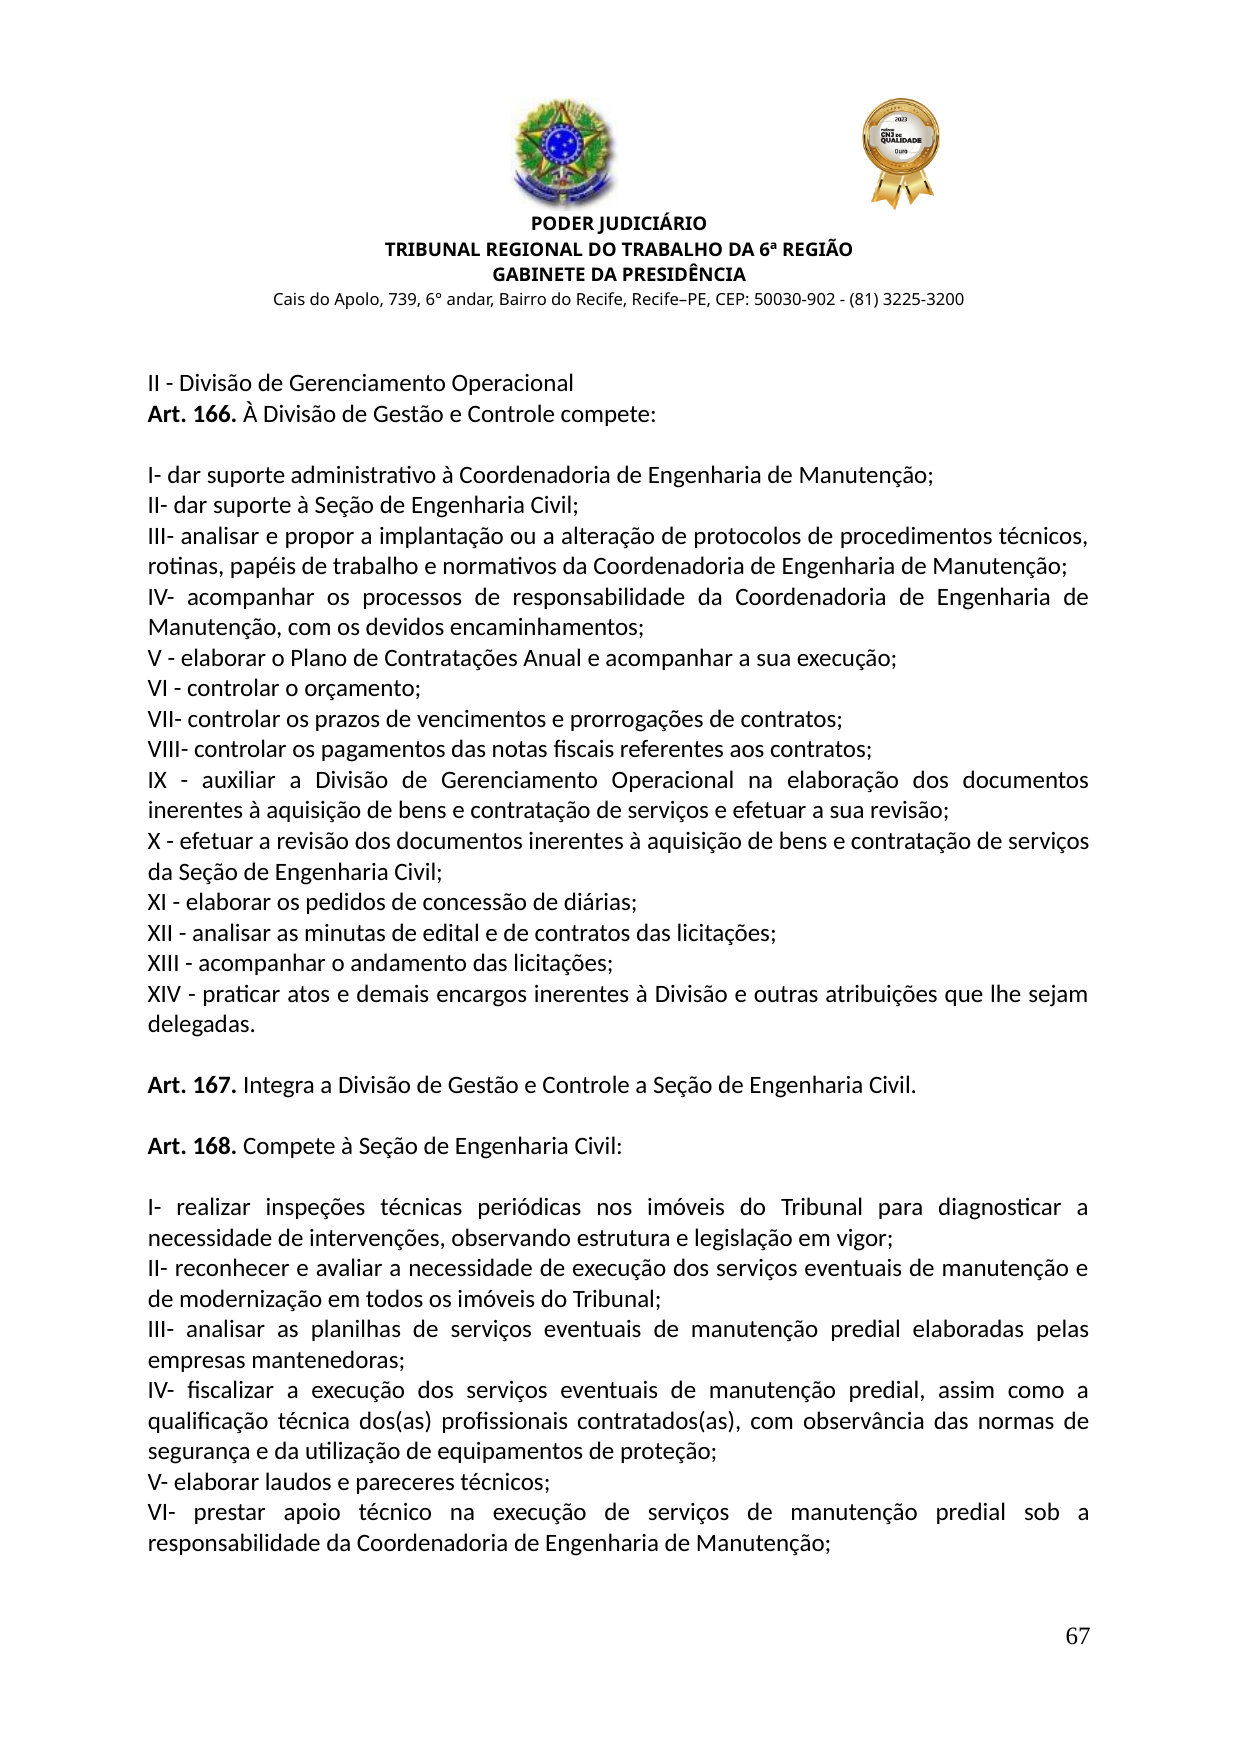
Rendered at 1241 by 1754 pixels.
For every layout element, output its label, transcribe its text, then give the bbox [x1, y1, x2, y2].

text XIV - praticar atos e demais encargos inerentes à Divisão e outras atribuições que lhe sejam delegadas. [147, 978, 1090, 1039]
text XII - analisar as minutas de edital e de contratos das licitações; [147, 917, 1090, 947]
text I- dar suporte administrativo à Coordenadoria de Engenharia de Manutenção; [147, 459, 1090, 489]
text XI - elaborar os pedidos de concessão de diárias; [147, 886, 1090, 917]
text IV- acompanhar os processos de responsabilidade da Coordenadoria de Engenharia de Manutenção, com os devidos encaminhamentos; [147, 581, 1090, 642]
text VI- prestar apoio técnico na execução de serviços de manutenção predial sob a responsabilidade da Coordenadoria de Engenharia de Manutenção; [147, 1497, 1090, 1558]
text IV- fiscalizar a execução dos serviços eventuais de manutenção predial, assim como a qualificação técnica dos(as) profissionais contratados(as), com observância das normas de segurança e da utilização de equipamentos de proteção; [147, 1374, 1090, 1466]
text Art. 167. Integra a Divisão de Gestão e Controle a Seção de Engenharia Civil. [147, 1069, 1090, 1100]
text X - efetuar a revisão dos documentos inerentes à aquisição de bens e contratação de serviços da Seção de Engenharia Civil; [147, 825, 1090, 886]
text I- realizar inspeções técnicas periódicas nos imóveis do Tribunal para diagnosticar a necessidade de intervenções, observando estrutura e legislação em vigor; [147, 1191, 1090, 1252]
text Art. 166. À Divisão de Gestão e Controle compete: [147, 398, 1090, 428]
text Art. 168. Compete à Seção de Engenharia Civil: [147, 1130, 1090, 1161]
text VIII- controlar os pagamentos das notas fiscais referentes aos contratos; [147, 733, 1090, 764]
text II - Divisão de Gerenciamento Operacional [147, 367, 1090, 398]
text III- analisar e propor a implantação ou a alteração de protocolos de procedimentos técnicos, rotinas, papéis de trabalho e normativos da Coordenadoria de Engenharia de Manutenção; [147, 520, 1090, 581]
text III- analisar as planilhas de serviços eventuais de manutenção predial elaboradas pelas empresas mantenedoras; [147, 1313, 1090, 1374]
text VI - controlar o orçamento; [147, 672, 1090, 703]
text IX - auxiliar a Divisão de Gerenciamento Operacional na elaboração dos documentos inerentes à aquisição de bens e contratação de serviços e efetuar a sua revisão; [147, 764, 1090, 825]
text XIII - acompanhar o andamento das licitações; [147, 947, 1090, 978]
text V - elaborar o Plano de Contratações Anual e acompanhar a sua execução; [147, 642, 1090, 672]
text VII- controlar os prazos de vencimentos e prorrogações de contratos; [147, 703, 1090, 733]
text II- dar suporte à Seção de Engenharia Civil; [147, 489, 1090, 520]
text V- elaborar laudos e pareceres técnicos; [147, 1466, 1090, 1497]
text II- reconhecer e avaliar a necessidade de execução dos serviços eventuais de manutenção e de modernização em todos os imóveis do Tribunal; [147, 1252, 1090, 1313]
